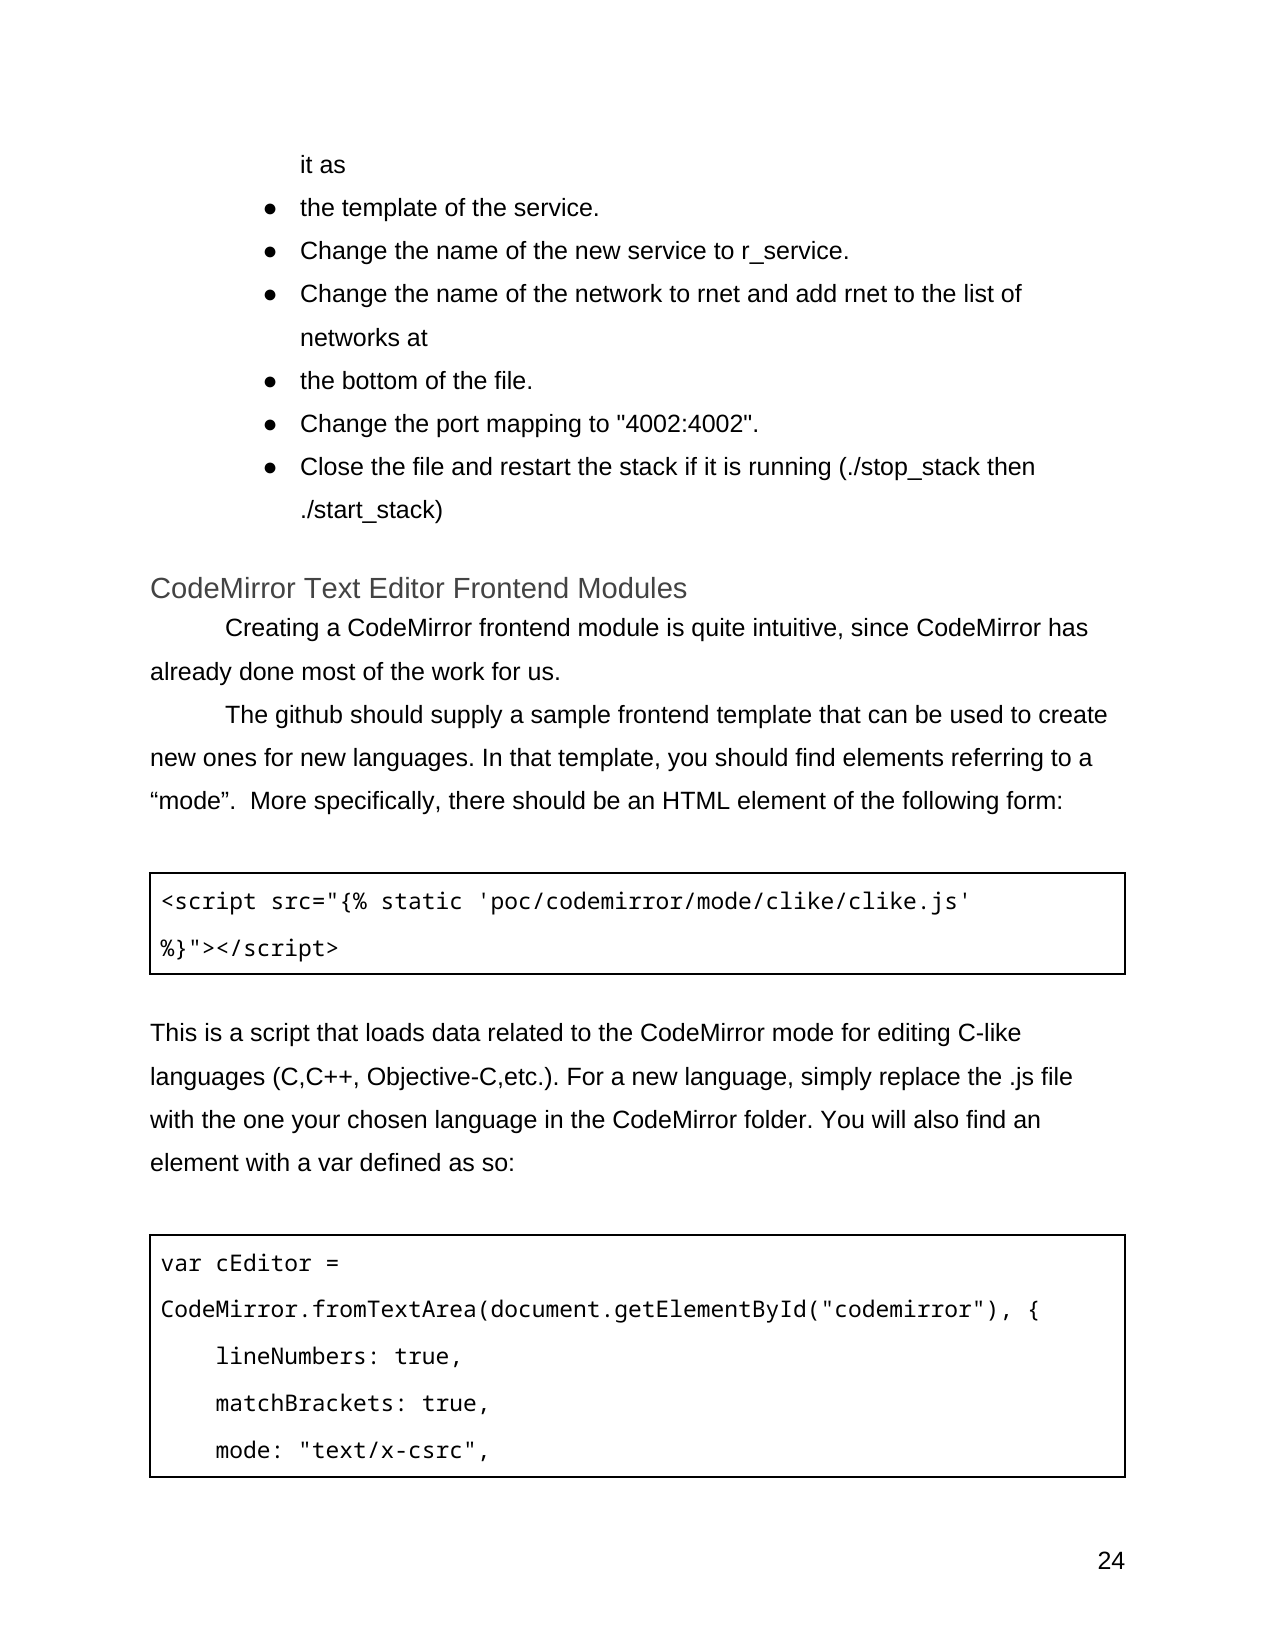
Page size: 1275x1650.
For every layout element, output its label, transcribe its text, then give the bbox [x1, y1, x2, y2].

text The github should supply a sample frontend template that can be used to create new ones for new languages. In that template, you should find elements referring to a “mode”. More specifically, there should be an HTML element of the following form: [150, 699, 1125, 814]
table_header var cEditor = CodeMirror.fromTextArea(document.getElementById("codemirror"), { lineNumbers: true, matchBrackets: true, mode: "text/x-csrc", [151, 1236, 1124, 1476]
text Creating a CodeMirror frontend module is quite intuitive, since CodeMirror has already done most of the work for us. [150, 613, 1125, 685]
list Change the name of the new service to r_service. [262, 236, 1125, 265]
table_header <script src="{% static 'poc/codemirror/mode/clike/clike.js' %}"></script> [151, 874, 1124, 973]
list Close the file and restart the stack if it is running (./stop_stack then ./start_stack) [262, 452, 1125, 524]
list it as [262, 150, 1125, 179]
list the template of the service. [262, 193, 1125, 222]
subtitle CodeMirror Text Editor Frontend Modules [150, 571, 1125, 605]
text This is a script that loads data related to the CodeMirror mode for editing C-like languages (C,C++, Objective-C,etc.). For a new language, simply replace the .js file with the one your chosen language in the CodeMirror folder. You will also find an element with a var defined as so: [150, 1018, 1125, 1176]
list the bottom of the file. [262, 366, 1125, 394]
list Change the name of the network to rnet and add rnet to the list of networks at [262, 279, 1125, 351]
list Change the port mapping to "4002:4002". [262, 409, 1125, 437]
